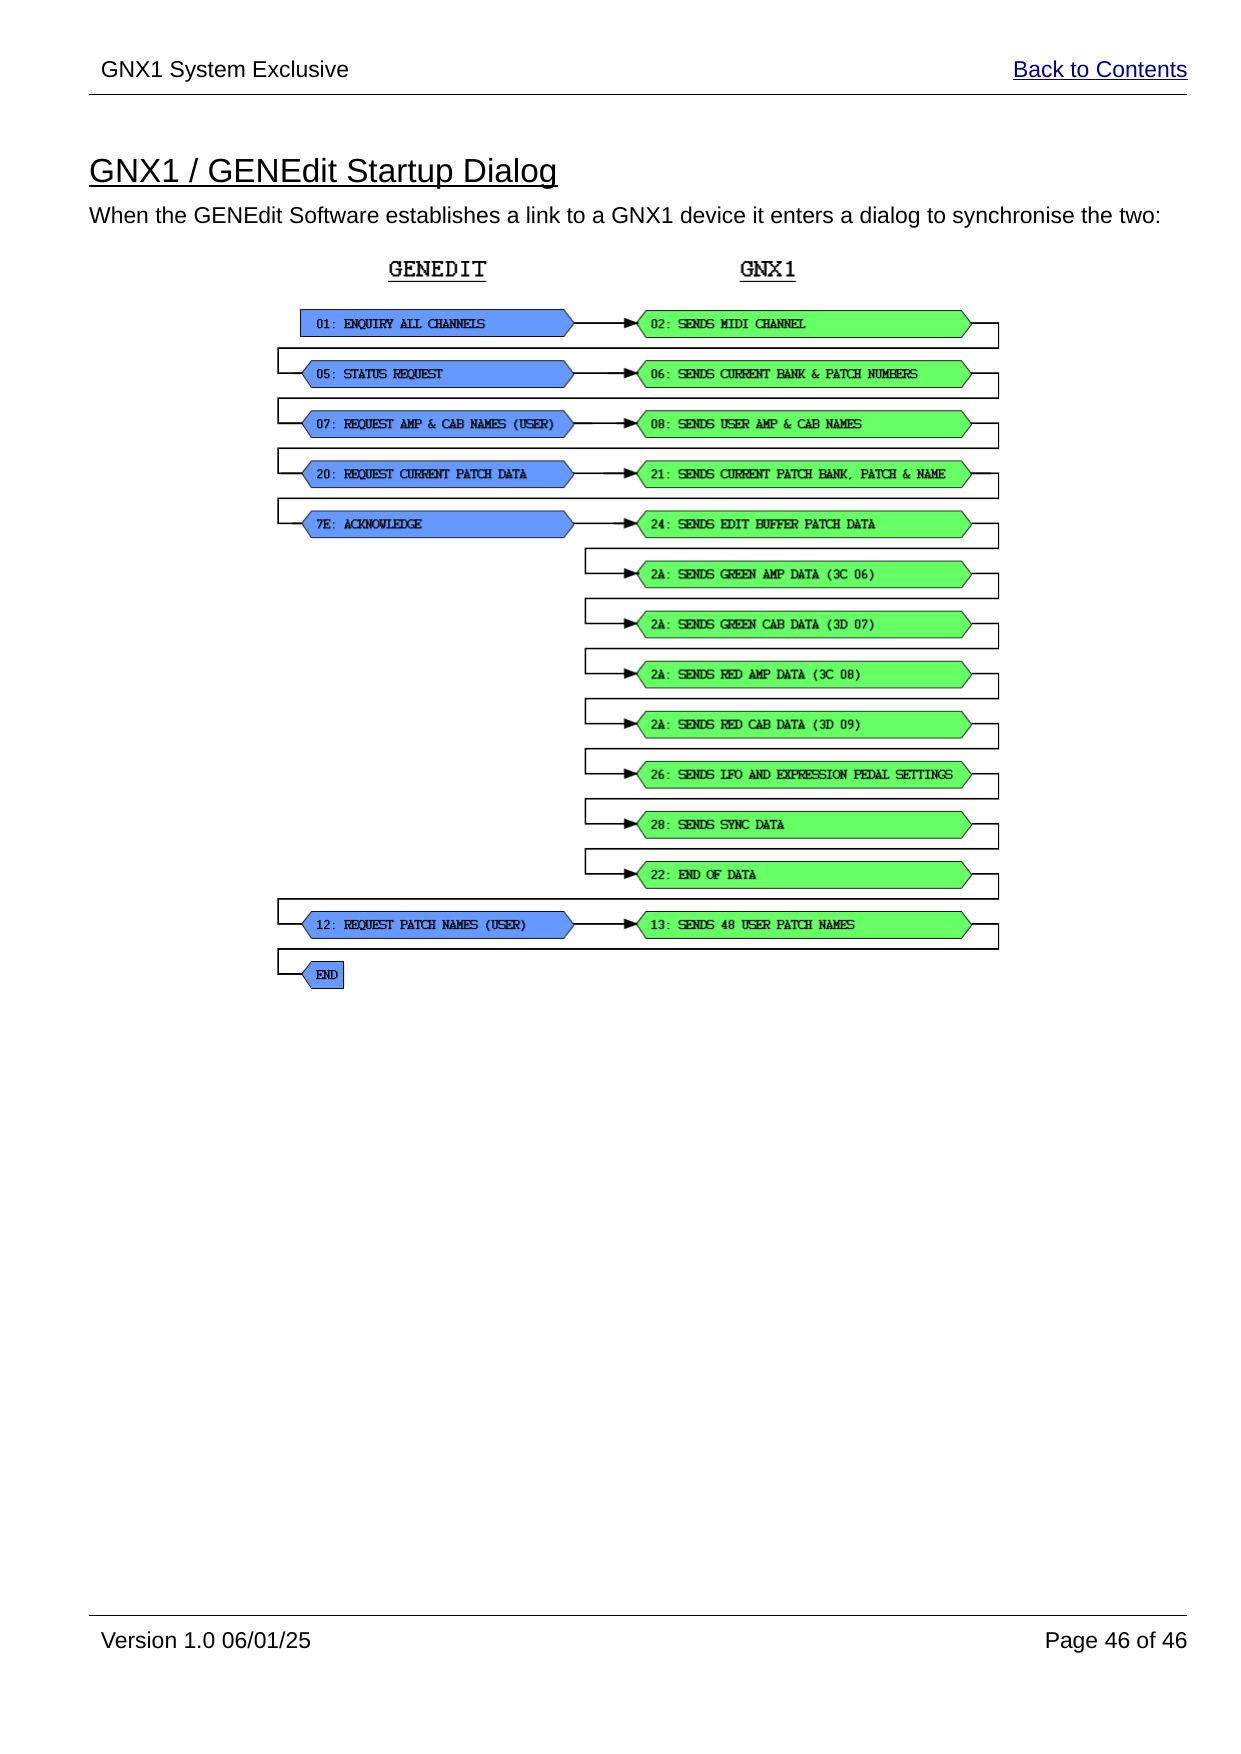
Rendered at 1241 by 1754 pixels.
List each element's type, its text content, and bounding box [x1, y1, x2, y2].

text When the GENEdit Software establishes a link to a GNX1 device it enters a dialog to synchronise the two: [89, 202, 1187, 229]
subtitle GNX1 / GENEdit Startup Dialog [89, 151, 1187, 190]
picture [277, 261, 1000, 989]
